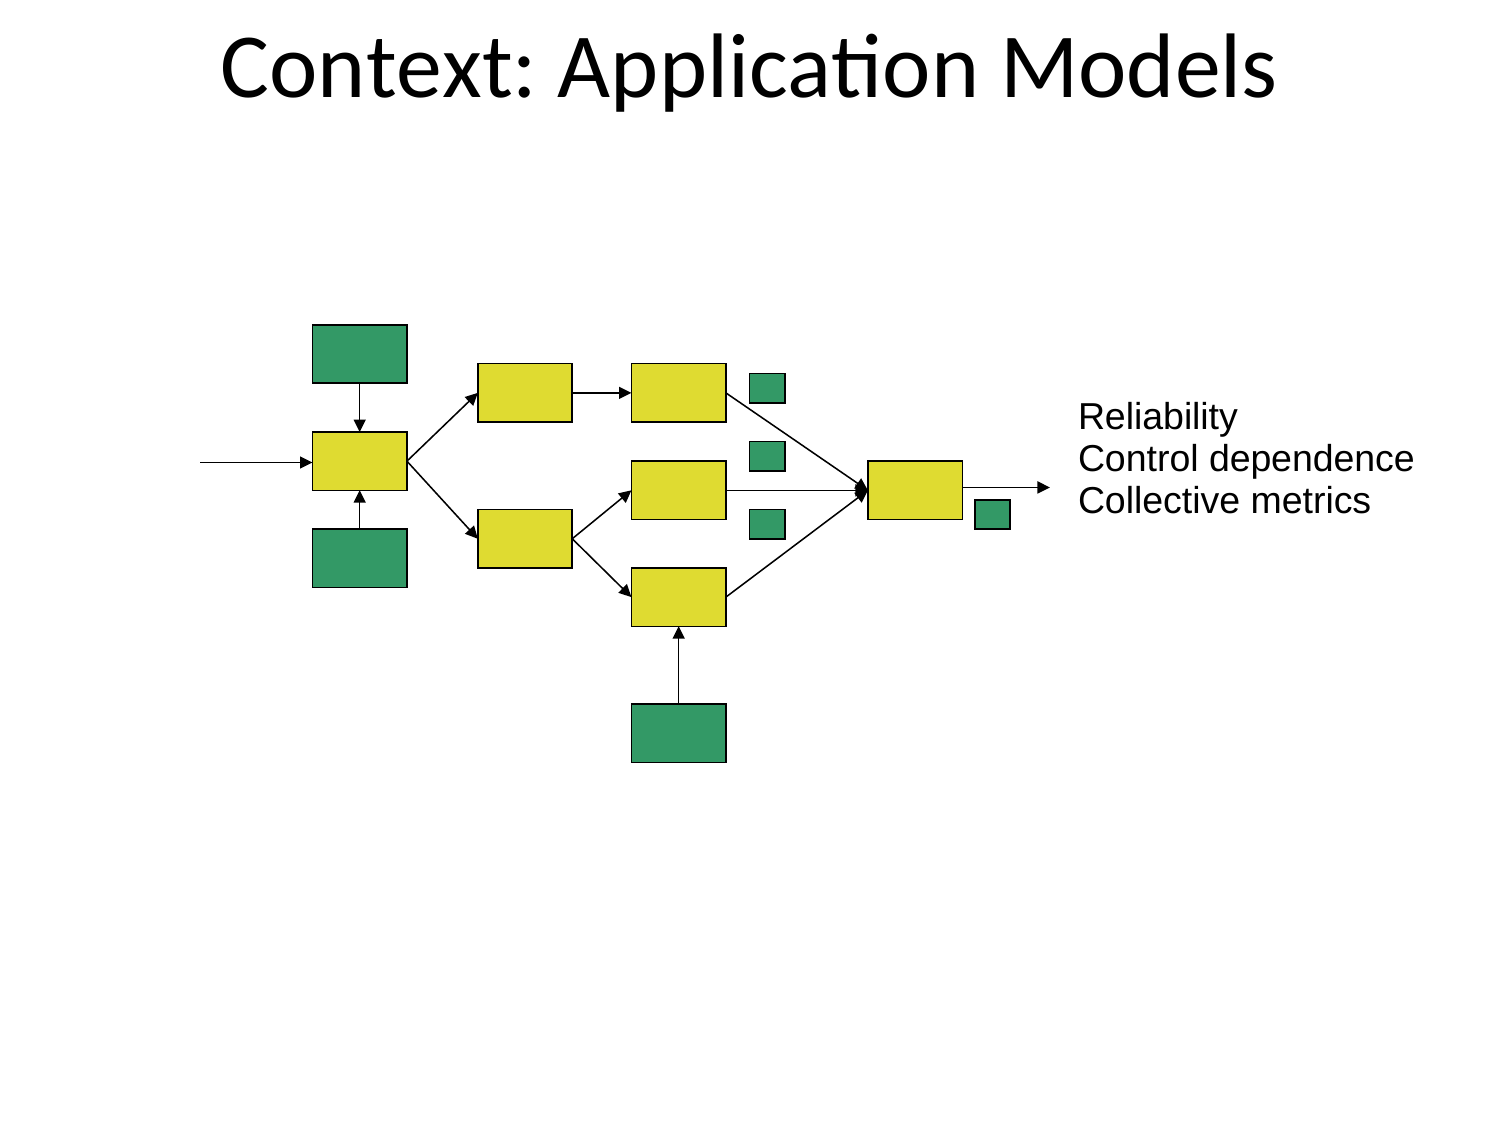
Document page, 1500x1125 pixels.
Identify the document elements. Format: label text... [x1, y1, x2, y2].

text_box [312, 529, 407, 588]
text_box [867, 461, 963, 520]
text_box [631, 567, 726, 627]
text_box [974, 499, 1011, 530]
text_box [477, 363, 573, 423]
text_box [631, 363, 726, 423]
text_box [477, 509, 573, 568]
text_box [631, 461, 726, 520]
text_box [749, 373, 785, 403]
text_box [749, 509, 785, 539]
text_box Reliability Control dependence Collective metrics [1063, 387, 1430, 529]
text_box [631, 704, 726, 763]
text_box [312, 431, 407, 491]
text_box [312, 324, 407, 384]
title Context: Application Models [75, 0, 1426, 151]
text_box [749, 441, 785, 471]
